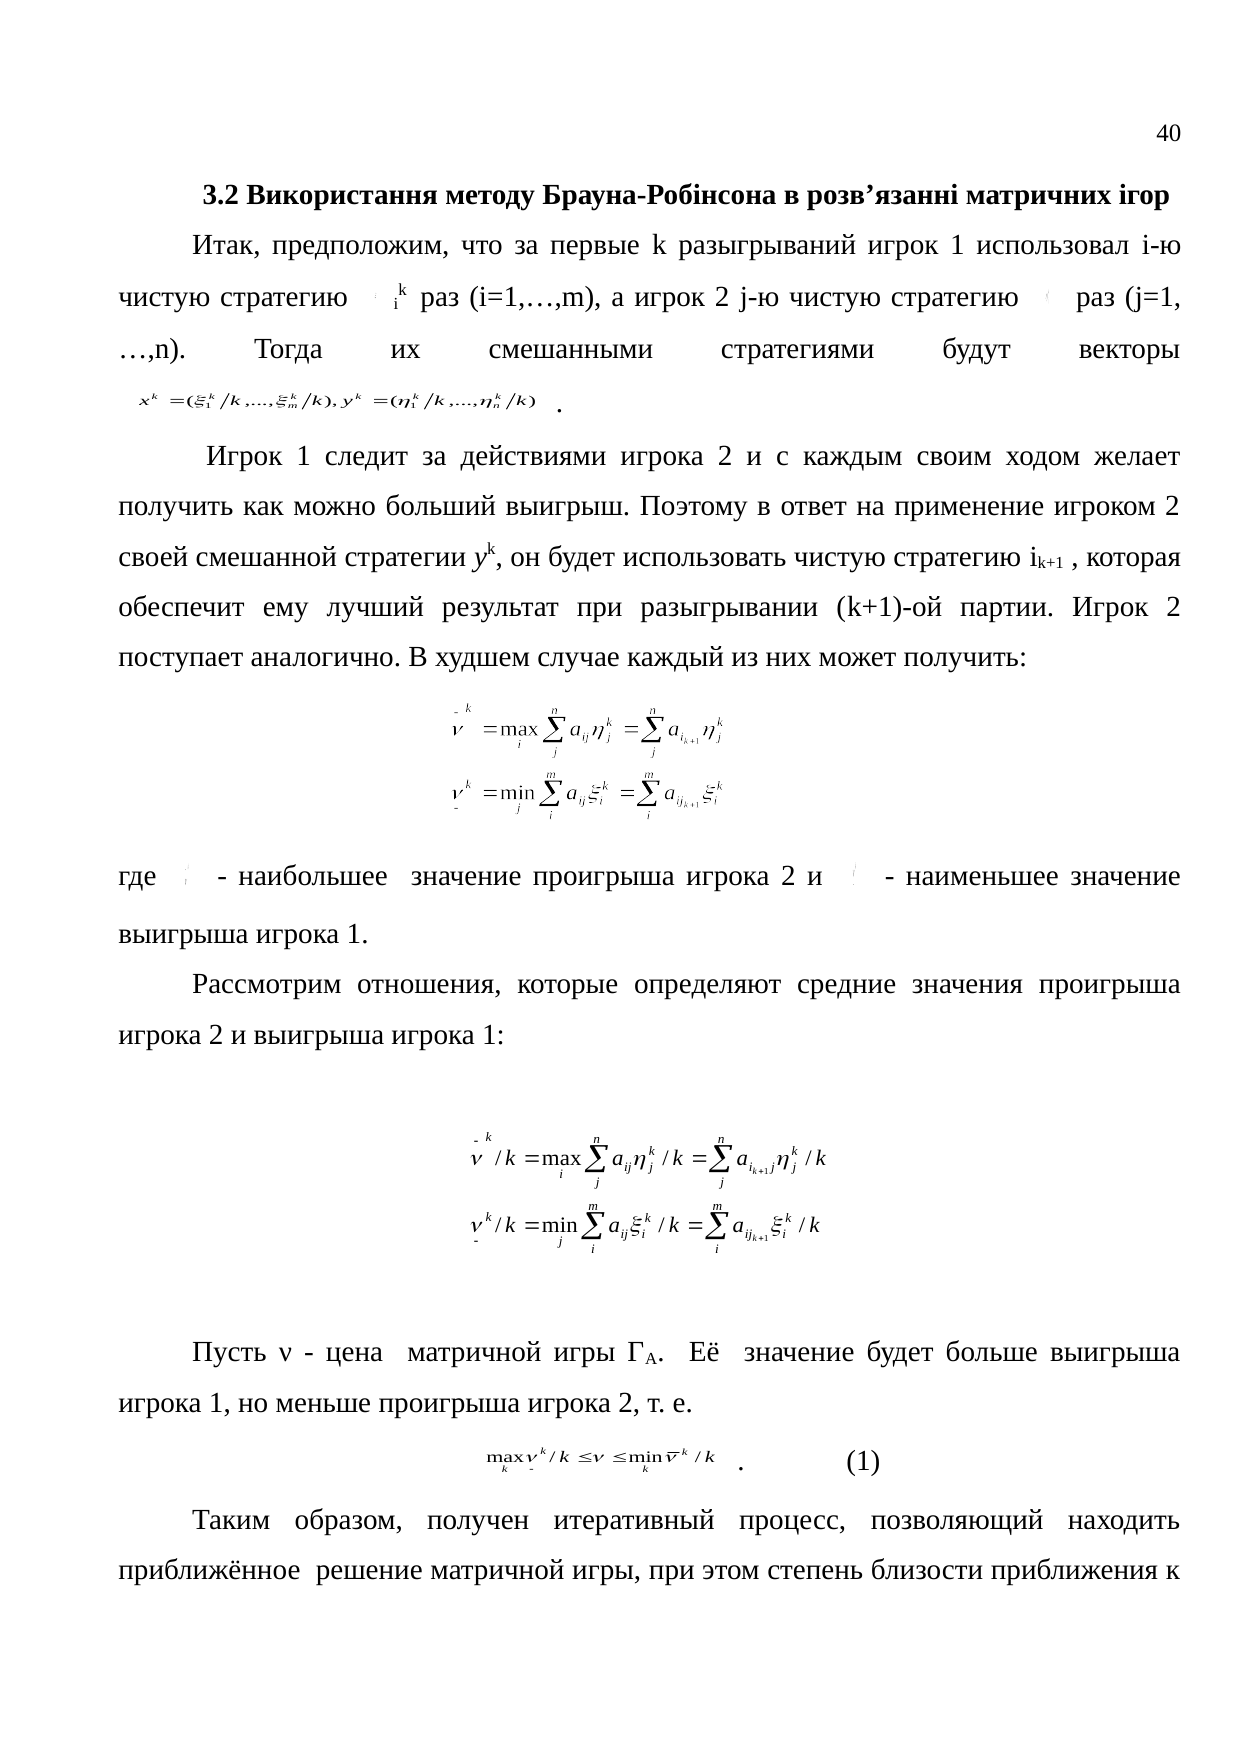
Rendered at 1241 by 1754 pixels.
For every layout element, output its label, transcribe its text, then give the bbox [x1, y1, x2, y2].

text Пусть ν - цена матричной игры ГА. Её значение будет больше выигрыша игрока 1, но меньше проигрыша игрока 2, т. е. [118, 1334, 1181, 1418]
text Рассмотрим отношения, которые определяют средние значения проигрыша игрока 2 и выигрыша игрока 1: [118, 967, 1181, 1050]
text 3.2 Використання методу Брауна-Робінсона в розв’язанні матричних ігор [118, 177, 1181, 211]
text Игрок 1 следит за действиями игрока 2 и с каждым своим ходом желает получить как можно больший выигрыш. Поэтому в ответ на применение игроком 2 своей смешанной стратегии yk, он будет использовать чистую стратегию ik+1 , которая обеспечит ему лучший результат при разыгрывании (k+1)-ой партии. Игрок 2 поступает аналогично. В худшем случае каждый из них может получить: [118, 438, 1181, 673]
text где - наибольшее значение проигрыша игрока 2 и - наименьшее значение выигрыша игрока 1. [118, 850, 1181, 950]
text Итак, предположим, что за первые k разыгрываний игрок 1 использовал i-ю чистую стратегию ik раз (i=1,…,m), а игрок 2 j-ю чистую стратегию раз (j=1,…,n). Тогда их смешанными стратегиями будут векторы . [118, 227, 1181, 421]
text . (1) [118, 1435, 1181, 1485]
text Таким образом, получен итеративный процесс, позволяющий находить приближённое решение матричной игры, при этом степень близости приближения к [118, 1502, 1181, 1586]
